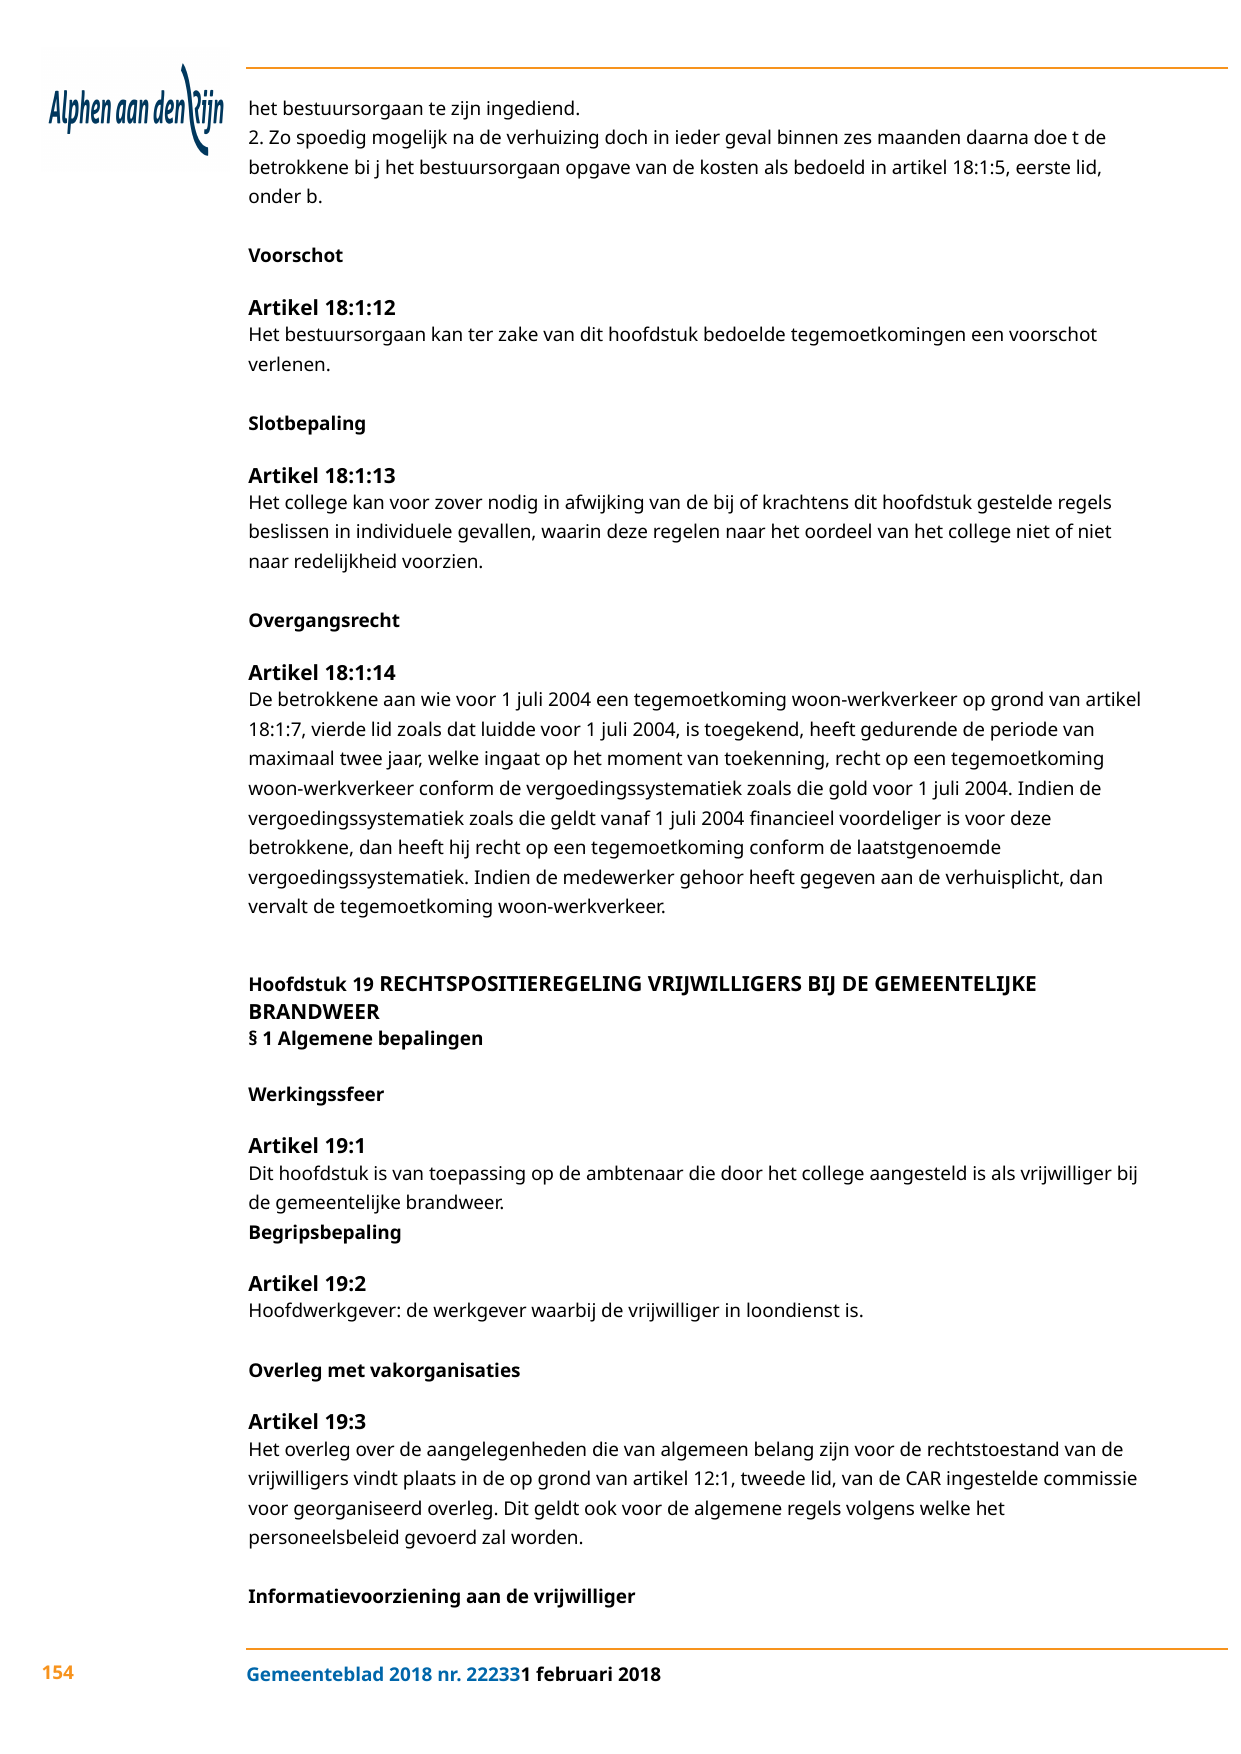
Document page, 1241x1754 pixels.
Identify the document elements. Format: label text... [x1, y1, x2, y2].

picture [41, 47, 231, 172]
text Het college kan voor zover nodig in afwijking van de bij of krachtens dit hoofdstuk gestelde regels beslissen in individuele gevallen, waarin deze regelen naar het oordeel van het college niet of niet naar redelijkheid voorzien. [248, 489, 1152, 574]
text Artikel 18:1:14 [248, 658, 1152, 686]
text Het bestuursorgaan kan ter zake van dit hoofdstuk bedoelde tegemoetkomingen een voorschot verlenen. [248, 322, 1152, 377]
text Het overleg over de aangelegenheden die van algemeen belang zijn voor de rechtstoestand van de vrijwilligers vindt plaats in de op grond van artikel 12:1, tweede lid, van de CAR ingestelde commissie voor georganiseerd overleg. Dit geldt ook voor de algemene regels volgens welke het personeelsbeleid gevoerd zal worden. [248, 1436, 1152, 1550]
text het bestuursorgaan te zijn ingediend. [248, 95, 1152, 121]
text Voorschot [248, 243, 1152, 268]
text Artikel 19:1 [248, 1131, 1152, 1160]
text § 1 Algemene bepalingen [248, 1026, 1152, 1051]
text Begripsbepaling [248, 1219, 1152, 1244]
text Informatievoorziening aan de vrijwilliger [248, 1584, 1152, 1609]
text Artikel 19:2 [248, 1269, 1152, 1298]
text De betrokkene aan wie voor 1 juli 2004 een tegemoetkoming woon-werkverkeer op grond van artikel 18:1:7, vierde lid zoals dat luidde voor 1 juli 2004, is toegekend, heeft gedurende de periode van maximaal twee jaar, welke ingaat op het moment van toekenning, recht op een tegemoetkoming woon-werkverkeer conform de vergoedingssystematiek zoals die gold voor 1 juli 2004. Indien de vergoedingssystematiek zoals die geldt vanaf 1 juli 2004 financieel voordeliger is voor deze betrokkene, dan heeft hij recht op een tegemoetkoming conform de laatstgenoemde vergoedingssystematiek. Indien de medewerker gehoor heeft gegeven aan de verhuisplicht, dan vervalt de tegemoetkoming woon-werkverkeer. [248, 686, 1152, 919]
text Hoofdstuk 19 RECHTSPOSITIEREGELING VRIJWILLIGERS BIJ DE GEMEENTELIJKE BRANDWEER [248, 969, 1152, 1026]
text 2. Zo spoedig mogelijk na de verhuizing doch in ieder geval binnen zes maanden daarna doe t de betrokkene bi j het bestuursorgaan opgave van de kosten als bedoeld in artikel 18:1:5, eerste lid, onder b. [248, 124, 1152, 209]
text Hoofdwerkgever: de werkgever waarbij de vrijwilliger in loondienst is. [248, 1298, 1152, 1323]
text Overgangsrecht [248, 607, 1152, 633]
text Werkingssfeer [248, 1081, 1152, 1107]
text Overleg met vakorganisaties [248, 1357, 1152, 1383]
text Artikel 18:1:12 [248, 293, 1152, 322]
text Slotbepaling [248, 410, 1152, 436]
text Dit hoofdstuk is van toepassing op de ambtenaar die door het college aangesteld is als vrijwilliger bij de gemeentelijke brandweer. [248, 1160, 1152, 1215]
text Artikel 19:3 [248, 1407, 1152, 1436]
text Artikel 18:1:13 [248, 461, 1152, 489]
